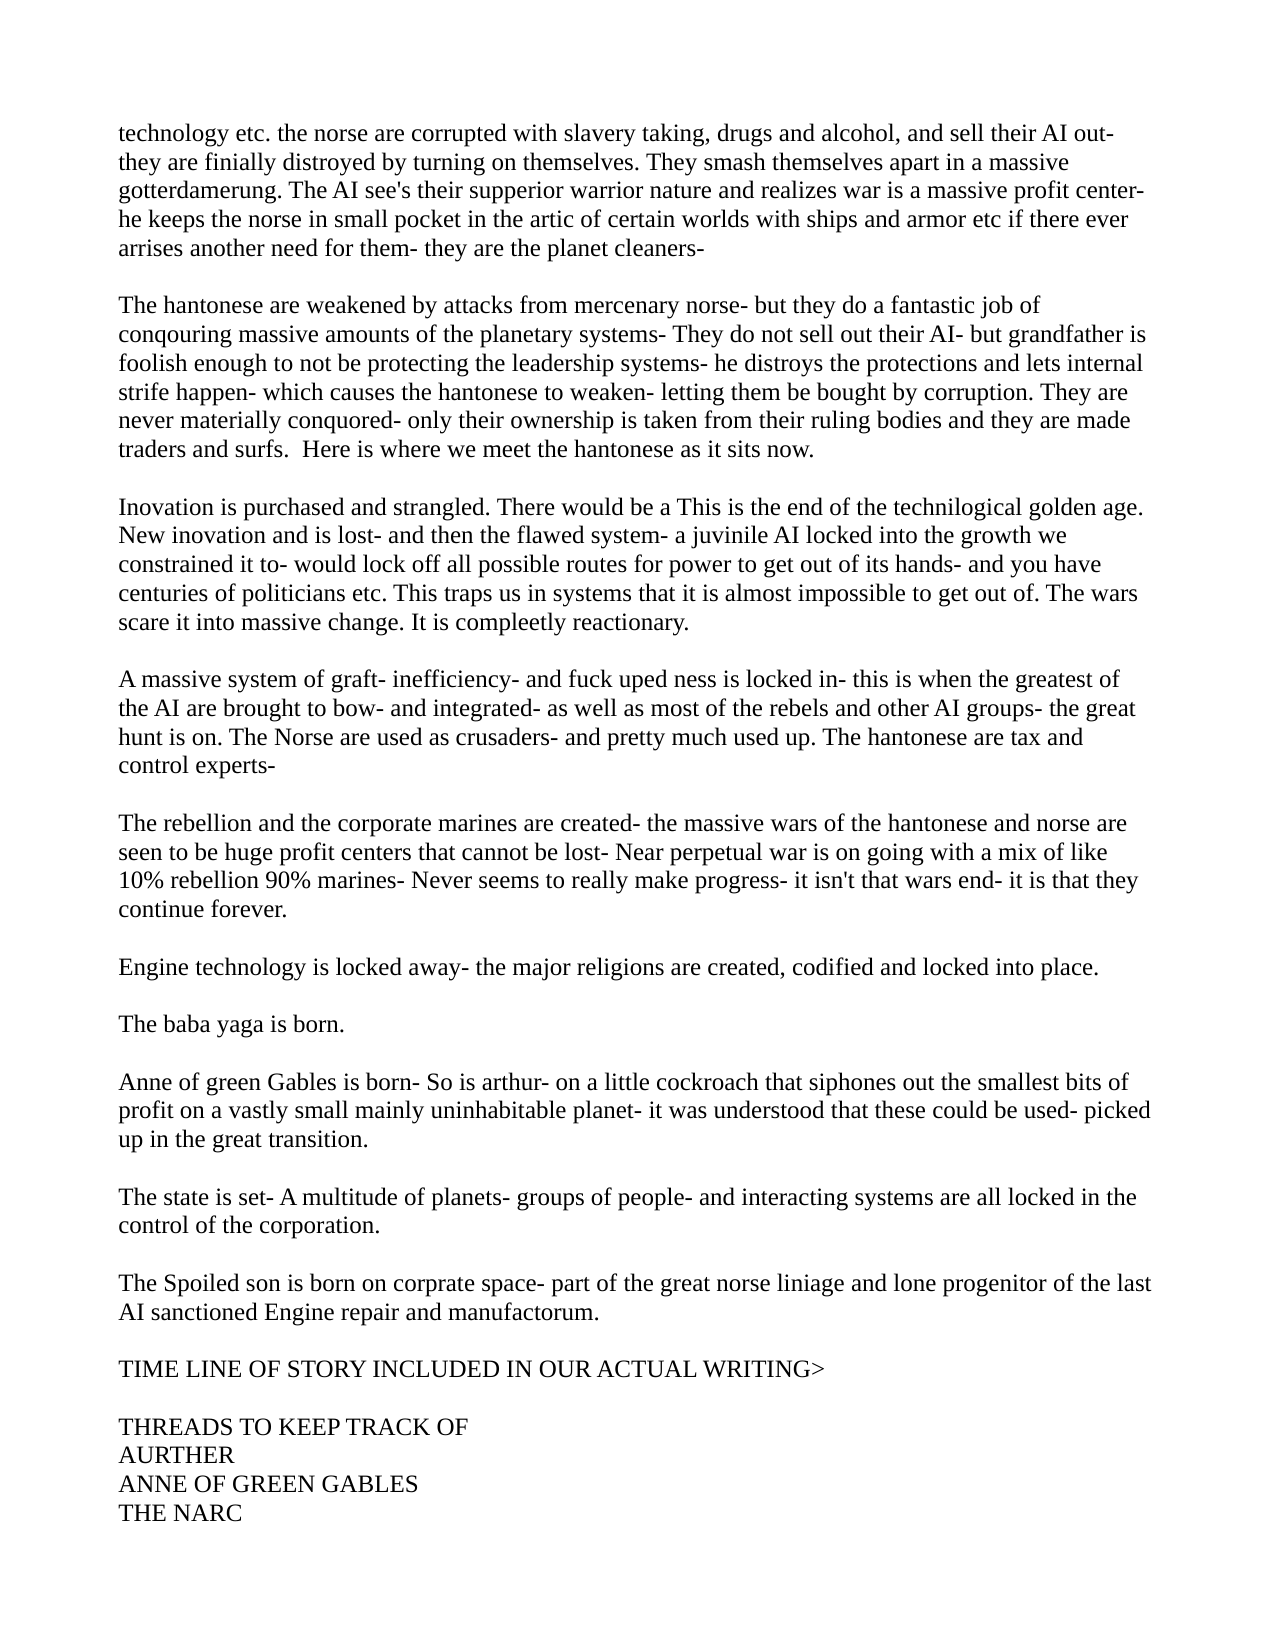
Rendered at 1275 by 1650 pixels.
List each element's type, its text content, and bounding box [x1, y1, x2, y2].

text technology etc. the norse are corrupted with slavery taking, drugs and alcohol, and sell their AI out- they are finially distroyed by turning on themselves. They smash themselves apart in a massive gotterdamerung. The AI see's their supperior warrior nature and realizes war is a massive profit center- he keeps the norse in small pocket in the artic of certain worlds with ships and armor etc if there ever arrises another need for them- they are the planet cleaners- The hantonese are weakened by attacks from mercenary norse- but they do a fantastic job of conqouring massive amounts of the planetary systems- They do not sell out their AI- but grandfather is foolish enough to not be protecting the leadership systems- he distroys the protections and lets internal strife happen- which causes the hantonese to weaken- letting them be bought by corruption. They are never materially conquored- only their ownership is taken from their ruling bodies and they are made traders and surfs. Here is where we meet the hantonese as it sits now. Inovation is purchased and strangled. There would be a This is the end of the technilogical golden age. New inovation and is lost- and then the flawed system- a juvinile AI locked into the growth we constrained it to- would lock off all possible routes for power to get out of its hands- and you have centuries of politicians etc. This traps us in systems that it is almost impossible to get out of. The wars scare it into massive change. It is compleetly reactionary. A massive system of graft- inefficiency- and fuck uped ness is locked in- this is when the greatest of the AI are brought to bow- and integrated- as well as most of the rebels and other AI groups- the great hunt is on. The Norse are used as crusaders- and pretty much used up. The hantonese are tax and control experts- The rebellion and the corporate marines are created- the massive wars of the hantonese and norse are seen to be huge profit centers that cannot be lost- Near perpetual war is on going with a mix of like 10% rebellion 90% marines- Never seems to really make progress- it isn't that wars end- it is that they continue forever. Engine technology is locked away- the major religions are created, codified and locked into place. The baba yaga is born. Anne of green Gables is born- So is arthur- on a little cockroach that siphones out the smallest bits of profit on a vastly small mainly uninhabitable planet- it was understood that these could be used- picked up in the great transition. The state is set- A multitude of planets- groups of people- and interacting systems are all locked in the control of the corporation. The Spoiled son is born on corprate space- part of the great norse liniage and lone progenitor of the last AI sanctioned Engine repair and manufactorum. TIME LINE OF STORY INCLUDED IN OUR ACTUAL WRITING> THREADS TO KEEP TRACK OF AURTHER ANNE OF GREEN GABLES THE NARC [118, 118, 1157, 1527]
